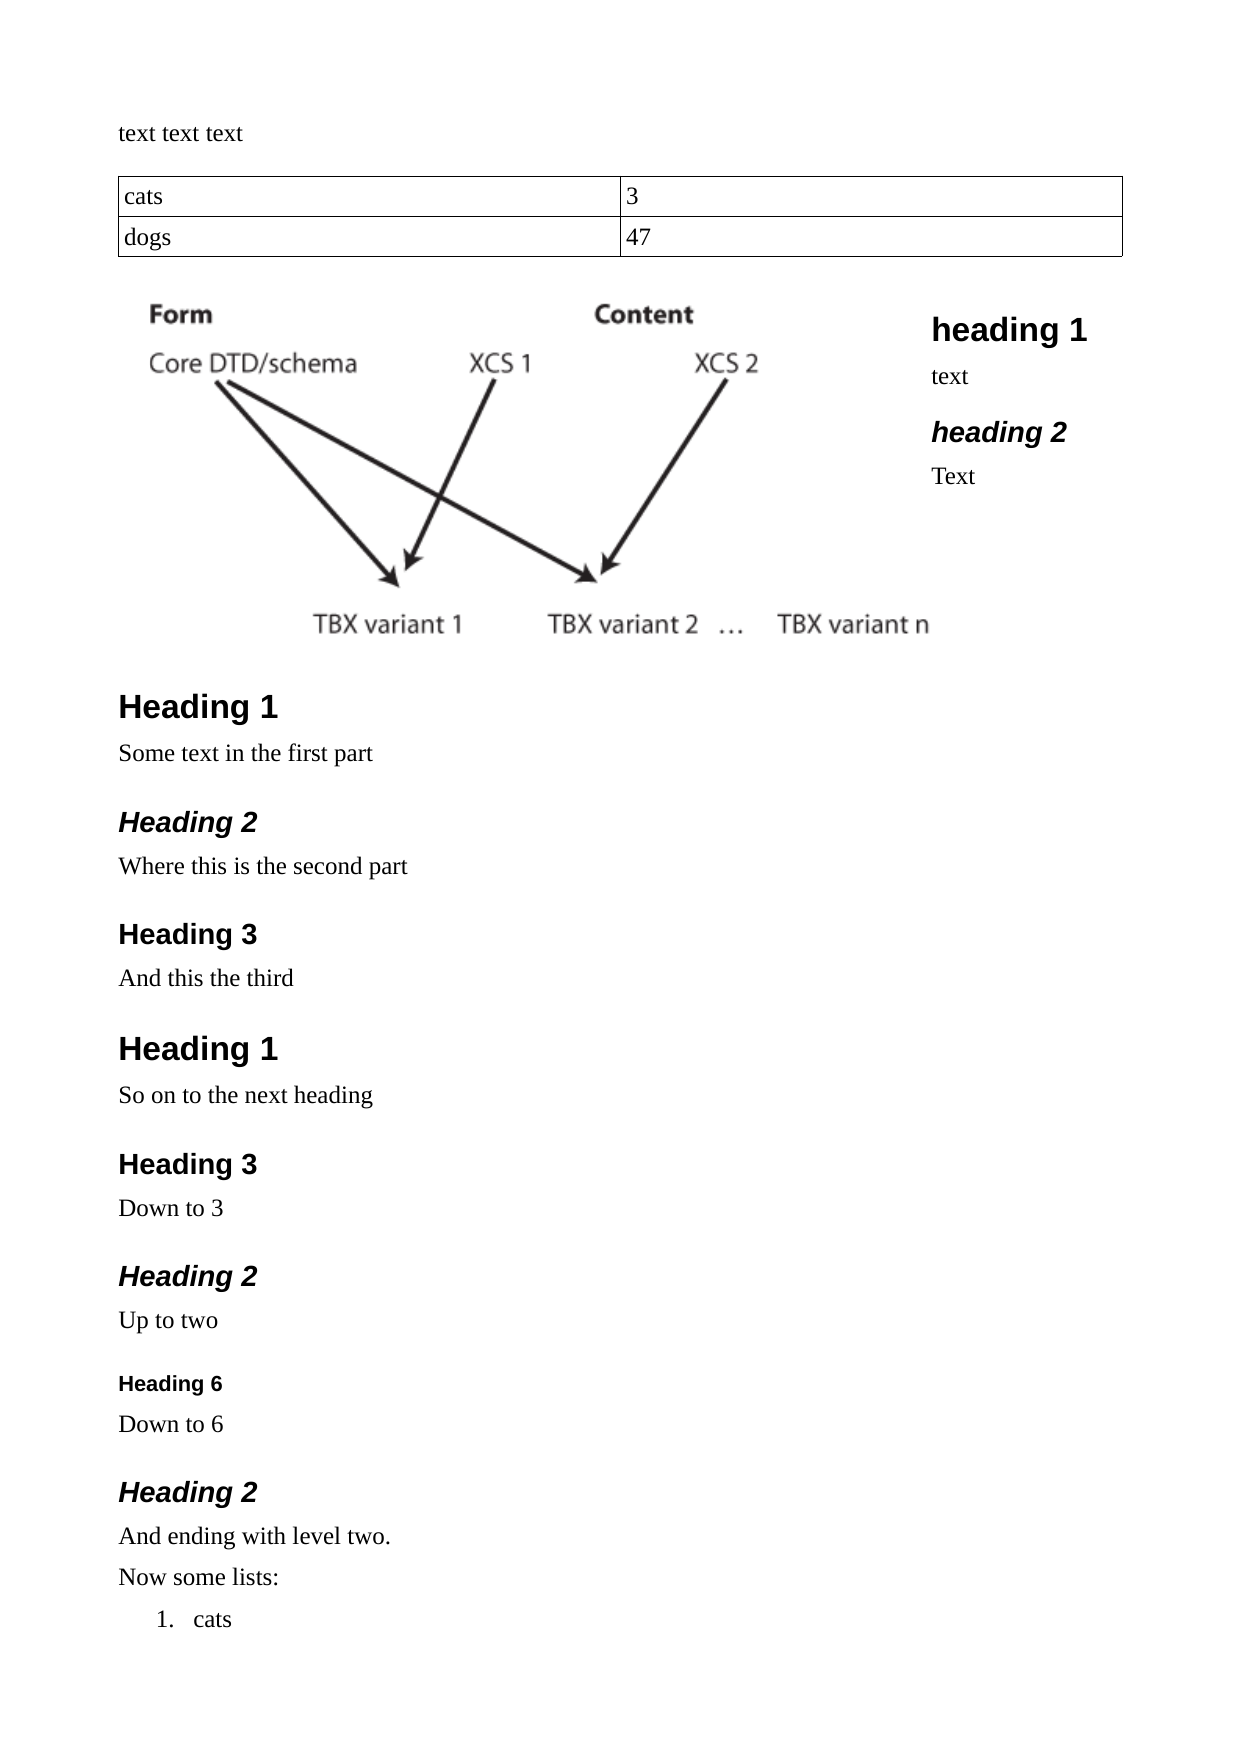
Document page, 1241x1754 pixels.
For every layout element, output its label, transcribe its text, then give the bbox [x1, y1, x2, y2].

table_header cats [119, 177, 620, 216]
subtitle Heading 1 [118, 687, 1122, 726]
subtitle heading 1 [931, 310, 1122, 349]
text And ending with level two. [118, 1521, 1122, 1550]
subtitle Heading 6 [118, 1371, 1122, 1396]
subtitle Heading 3 [118, 1147, 1122, 1180]
text Down to 3 [118, 1193, 1122, 1221]
subtitle [118, 310, 149, 349]
text Up to two [118, 1305, 1122, 1334]
text Some text in the first part [118, 738, 1122, 767]
subtitle Heading 1 [118, 1029, 1122, 1068]
subtitle Heading 2 [118, 1475, 1122, 1509]
subtitle heading 2 [931, 415, 1122, 448]
list cats [156, 1604, 1122, 1632]
subtitle Heading 2 [118, 1259, 1122, 1292]
text [118, 461, 149, 490]
text text text text [118, 118, 1122, 147]
text [118, 361, 149, 390]
text text [931, 361, 1122, 390]
table_cell dogs [119, 217, 620, 256]
text Text [931, 461, 1122, 490]
subtitle Heading 3 [118, 917, 1122, 951]
subtitle Heading 2 [118, 805, 1122, 838]
text Where this is the second part [118, 851, 1122, 879]
table_header 3 [621, 177, 1122, 216]
text Now some lists: [118, 1562, 1122, 1591]
table_cell 47 [621, 217, 1122, 256]
picture [149, 298, 931, 640]
text And this the third [118, 963, 1122, 992]
text So on to the next heading [118, 1080, 1122, 1109]
subtitle [118, 415, 149, 448]
text Down to 6 [118, 1409, 1122, 1438]
